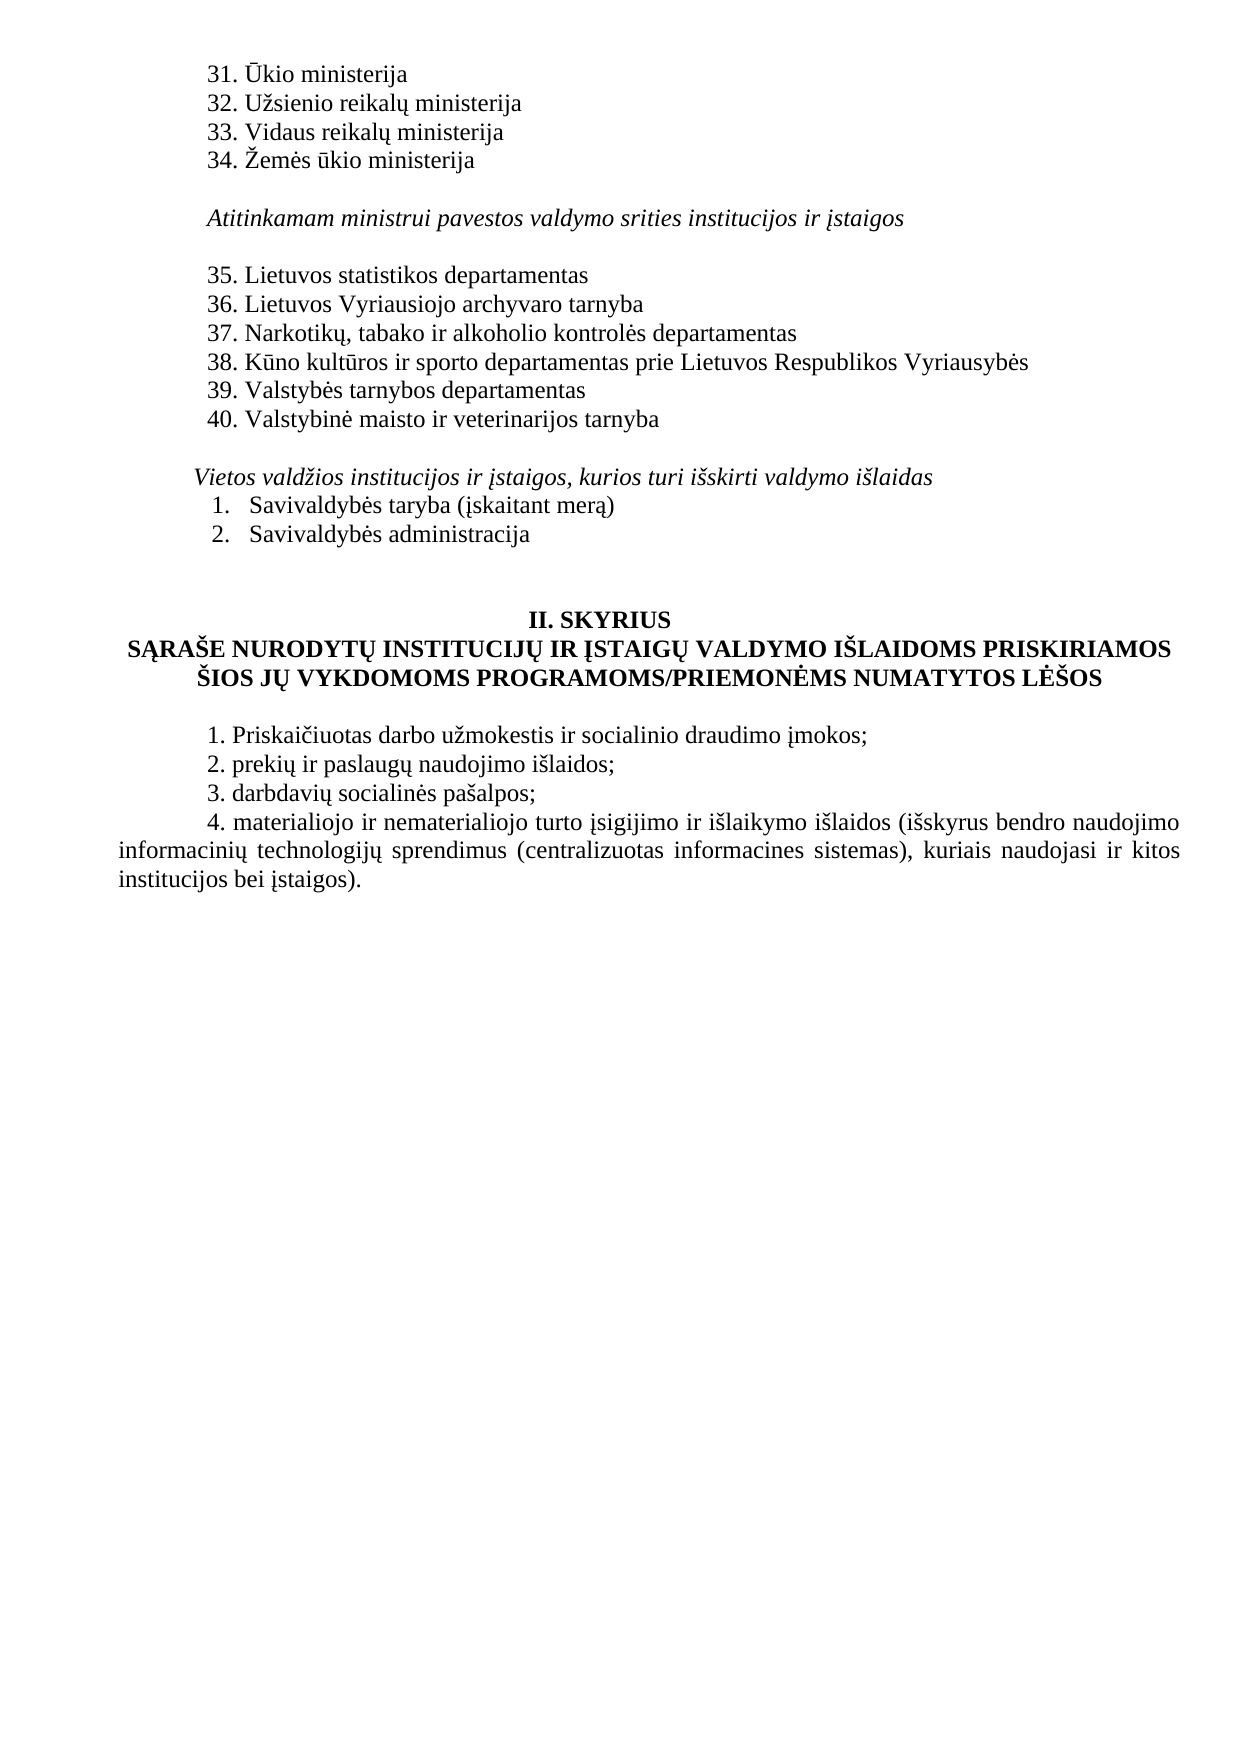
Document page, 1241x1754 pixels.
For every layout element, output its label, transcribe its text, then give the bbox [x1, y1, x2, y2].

text II. SKYRIUS [18, 605, 1181, 634]
text 2. prekių ir paslaugų naudojimo išlaidos; [207, 749, 1181, 778]
text 32. Užsienio reikalų ministerija [193, 88, 1181, 117]
text 37. Narkotikų, tabako ir alkoholio kontrolės departamentas [193, 318, 1181, 347]
text 34. Žemės ūkio ministerija [193, 145, 1181, 174]
text 36. Lietuvos Vyriausiojo archyvaro tarnyba [193, 289, 1181, 318]
text 38. Kūno kultūros ir sporto departamentas prie Lietuvos Respublikos Vyriausybės [193, 347, 1181, 375]
text 1. Savivaldybės taryba (įskaitant merą) [211, 490, 1181, 519]
text 1. Priskaičiuotas darbo užmokestis ir socialinio draudimo įmokos; [207, 720, 1181, 749]
text 40. Valstybinė maisto ir veterinarijos tarnyba [193, 404, 1181, 433]
text 3. darbdavių socialinės pašalpos; [207, 778, 1181, 807]
text 35. Lietuvos statistikos departamentas [193, 260, 1181, 289]
text Sąraše nurodytų institucijų ir įstaigų valdymo išlaidoms priskiriamos šios jų vykdomoms programoms/priemonėms numatytos lėšos [118, 634, 1181, 692]
text 2. Savivaldybės administracija [211, 519, 1181, 548]
text Vietos valdžios institucijos ir įstaigos, kurios turi išskirti valdymo išlaidas [118, 462, 1181, 490]
text 39. Valstybės tarnybos departamentas [193, 375, 1181, 404]
text 4. materialiojo ir nematerialiojo turto įsigijimo ir išlaikymo išlaidos (išskyrus bendro naudojimo informacinių technologijų sprendimus (centralizuotas informacines sistemas), kuriais naudojasi ir kitos institucijos bei įstaigos). [118, 807, 1181, 893]
text Atitinkamam ministrui pavestos valdymo srities institucijos ir įstaigos [193, 203, 1181, 232]
text 33. Vidaus reikalų ministerija [193, 117, 1181, 145]
text 31. Ūkio ministerija [193, 59, 1181, 88]
